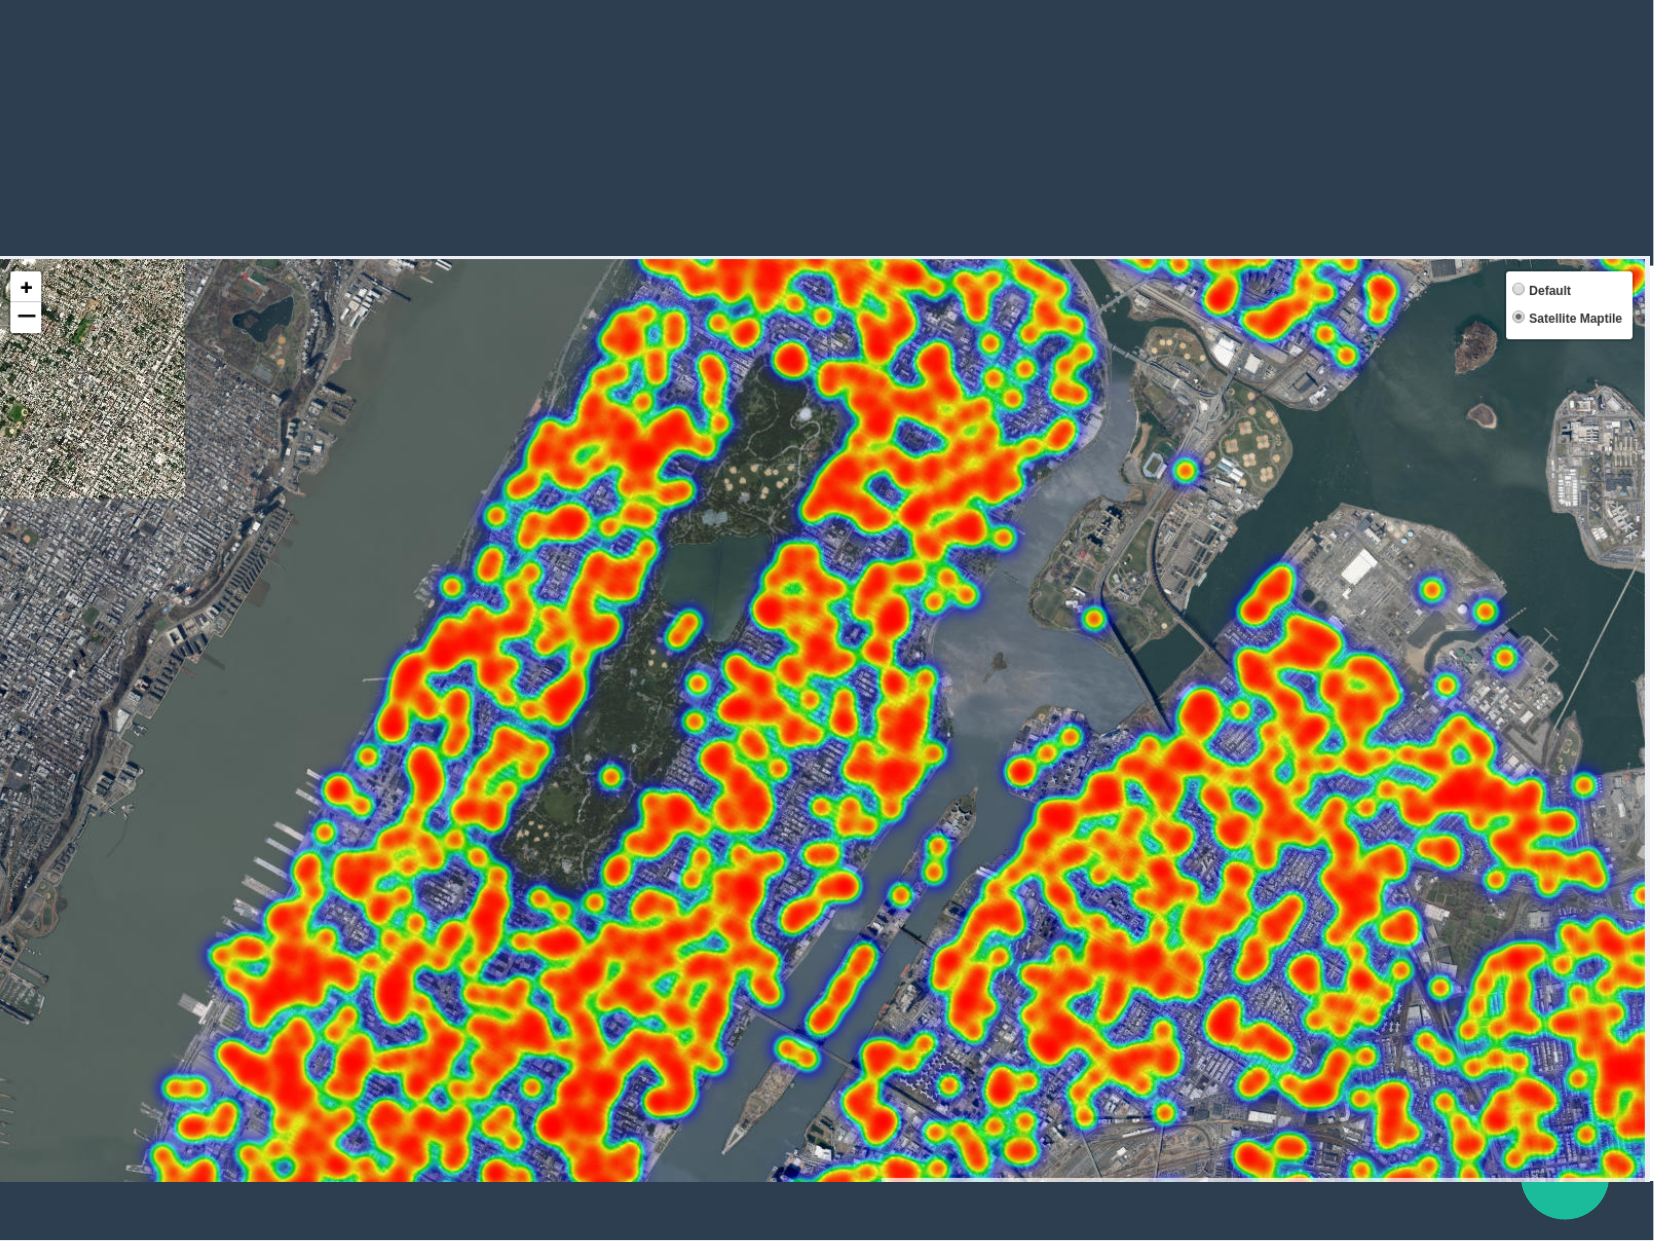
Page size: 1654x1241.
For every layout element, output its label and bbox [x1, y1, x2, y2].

picture [0, 256, 1650, 1182]
